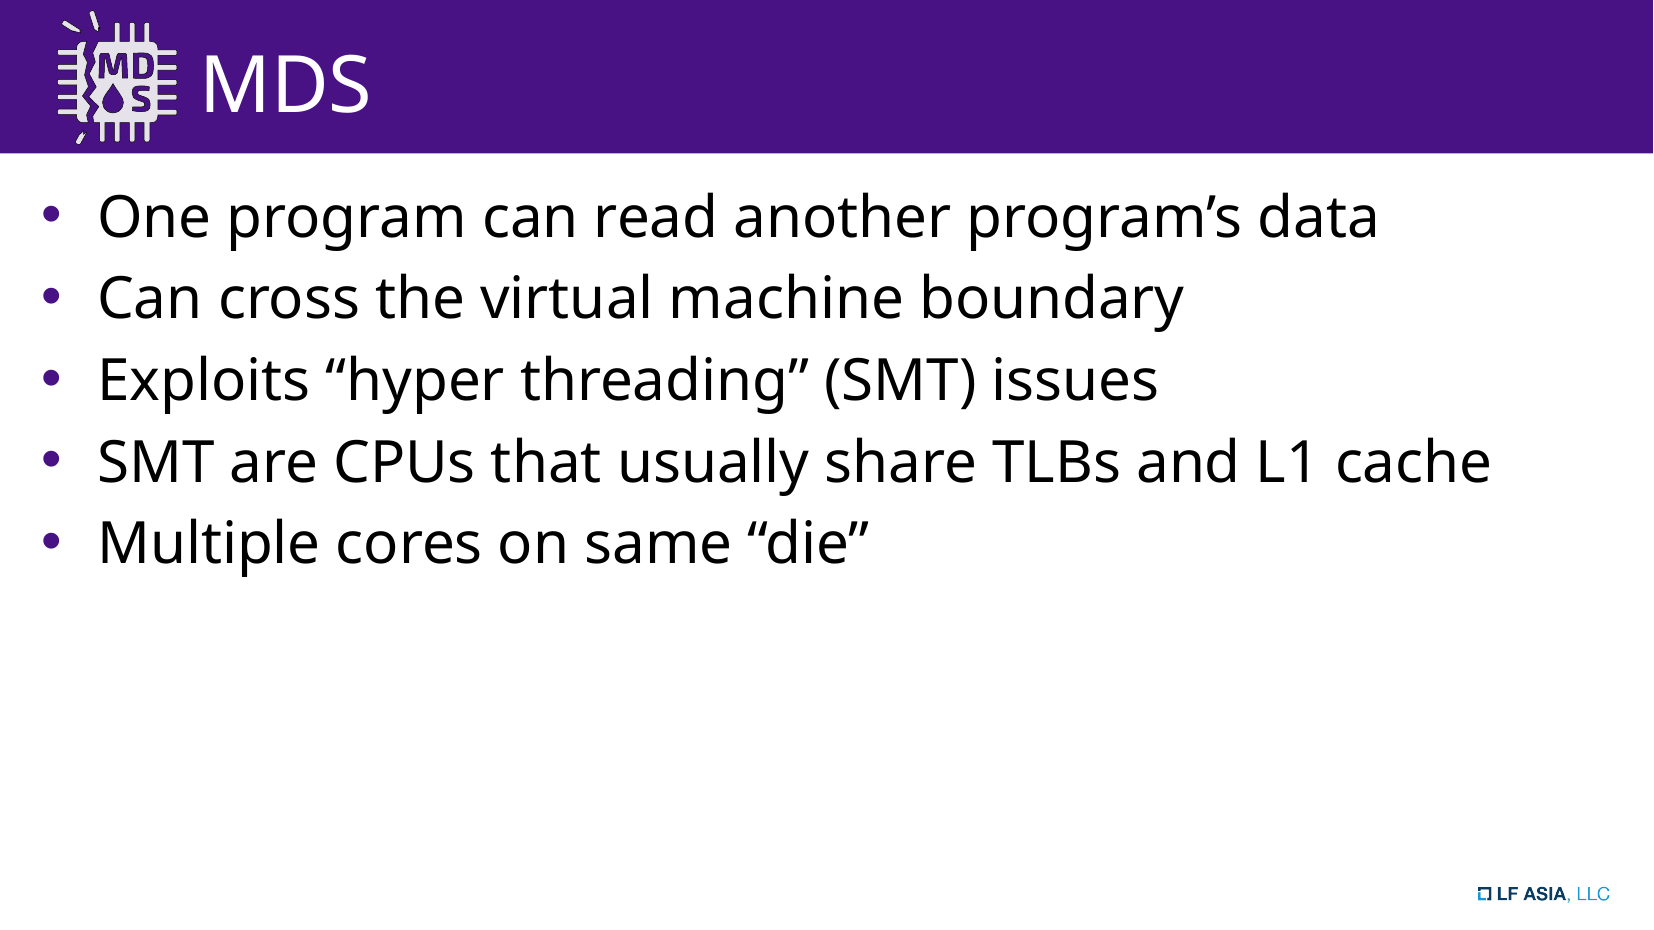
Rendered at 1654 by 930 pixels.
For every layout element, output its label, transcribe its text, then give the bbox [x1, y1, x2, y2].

picture [1520, 885, 1563, 904]
list One program can read another program’s data Can cross the virtual machine boundary Exploits “hyper threading” (SMT) issues SMT are CPUs that usually share TLBs and L1 cache Multiple cores on same “die” [25, 171, 1651, 786]
title MDS [203, 8, 1551, 154]
picture [32, 2, 203, 162]
